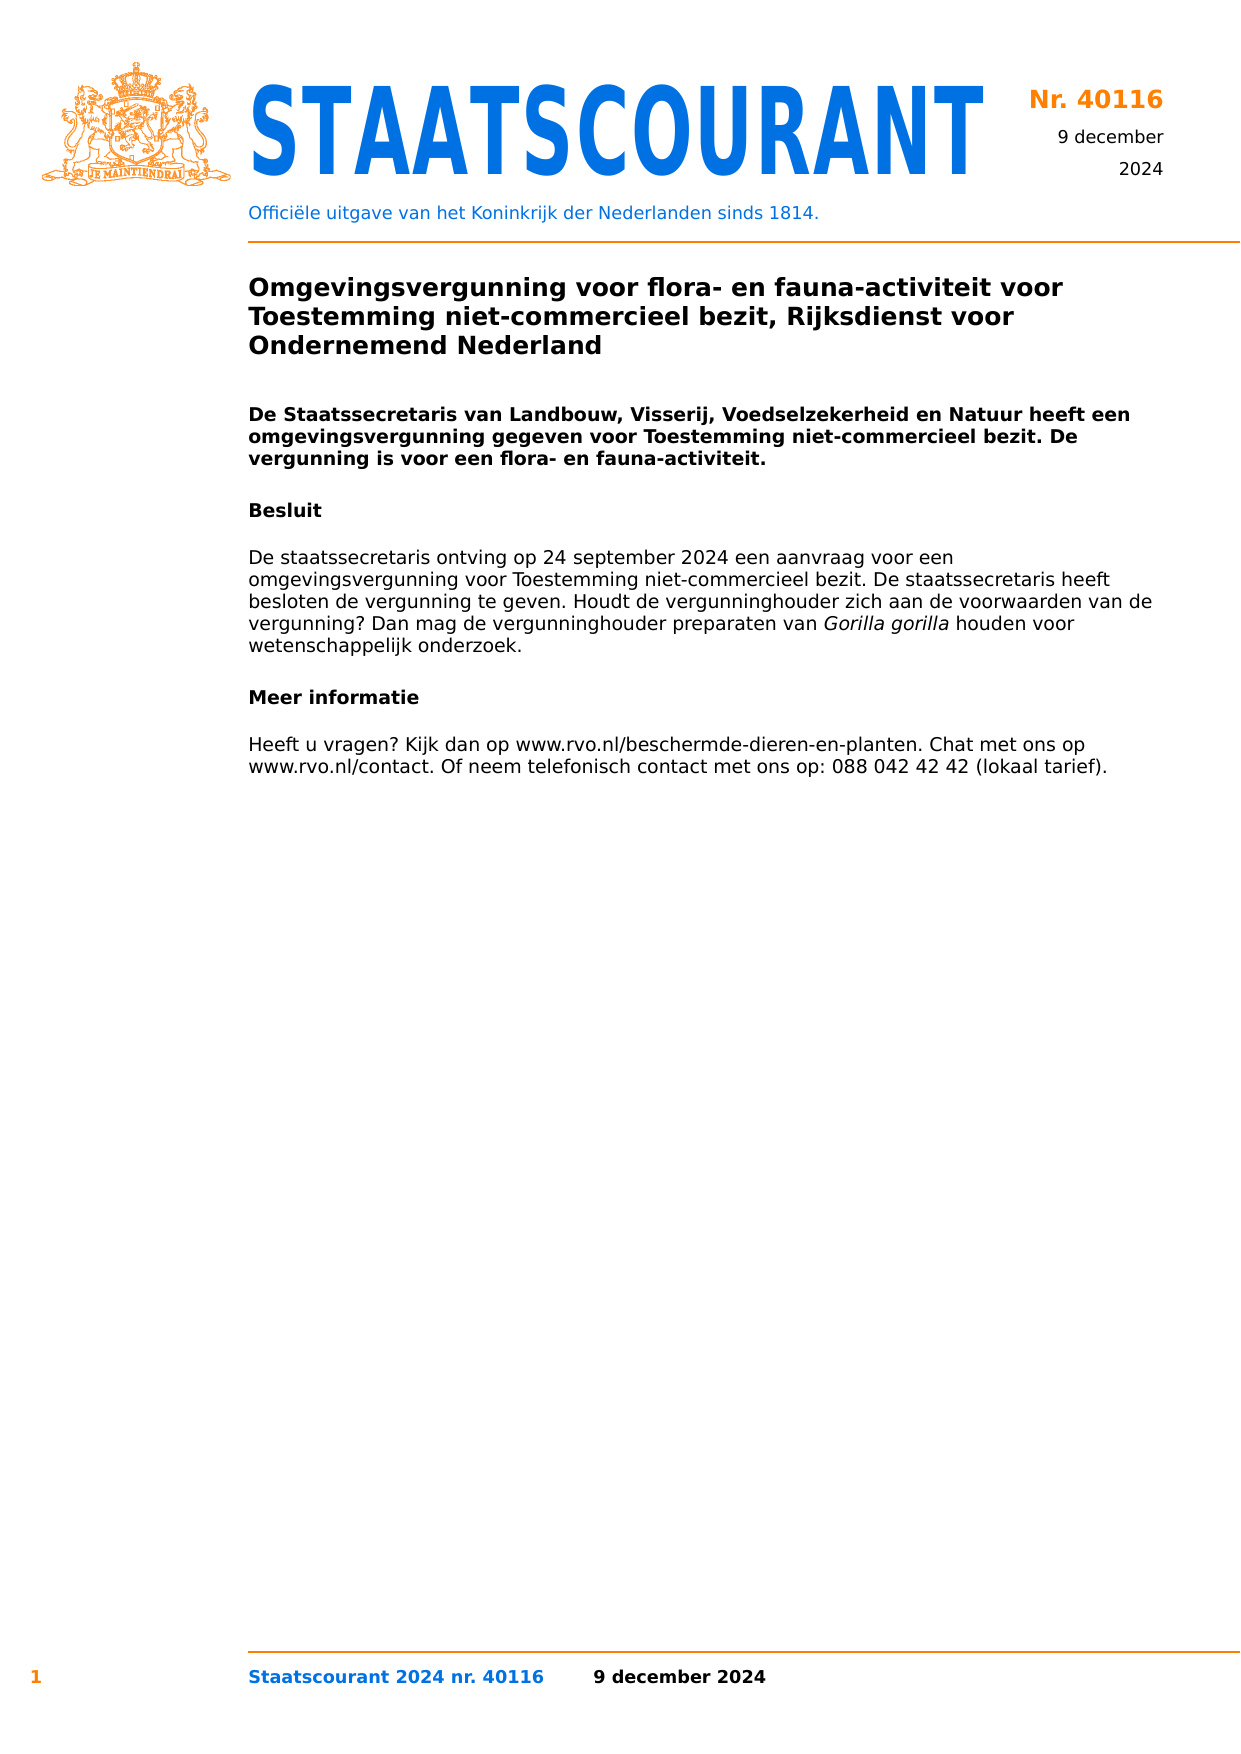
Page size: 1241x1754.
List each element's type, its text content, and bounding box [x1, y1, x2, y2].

text De staatssecretaris ontving op 24 september 2024 een aanvraag voor een omgevingsvergunning voor Toestemming niet-commercieel bezit. De staatssecretaris heeft besloten de vergunning te geven. Houdt de vergunninghouder zich aan de voorwaarden van de vergunning? Dan mag de vergunninghouder preparaten van Gorilla gorilla houden voor wetenschappelijk onderzoek. [248, 547, 1163, 657]
table_header Nr. 40116 [998, 62, 1240, 121]
text De Staatssecretaris van Landbouw, Visserij, Voedselzekerheid en Natuur heeft een omgevingsvergunning gegeven voor Toestemming niet-commercieel bezit. De vergunning is voor een flora- en fauna-activiteit. [248, 404, 1163, 470]
subtitle Meer informatie [248, 687, 1163, 709]
table_cell Officiële uitgave van het Koninkrijk der Nederlanden sinds 1814. [248, 203, 1240, 241]
table_header [25, 62, 248, 241]
table_header STAATSCOURANT [248, 62, 998, 203]
table_cell 2024 [998, 153, 1240, 203]
subtitle Besluit [248, 500, 1163, 522]
picture [41, 62, 231, 186]
text Heeft u vragen? Kijk dan op www.rvo.nl/beschermde-dieren-en-planten. Chat met ons op www.rvo.nl/contact. Of neem telefonisch contact met ons op: 088 042 42 42 (lokaal tarief). [248, 734, 1163, 778]
table_cell 9 december [998, 121, 1240, 153]
subtitle Omgevingsvergunning voor flora- en fauna-activiteit voor Toestemming niet-commercieel bezit, Rijksdienst voor Ondernemend Nederland [248, 273, 1163, 361]
